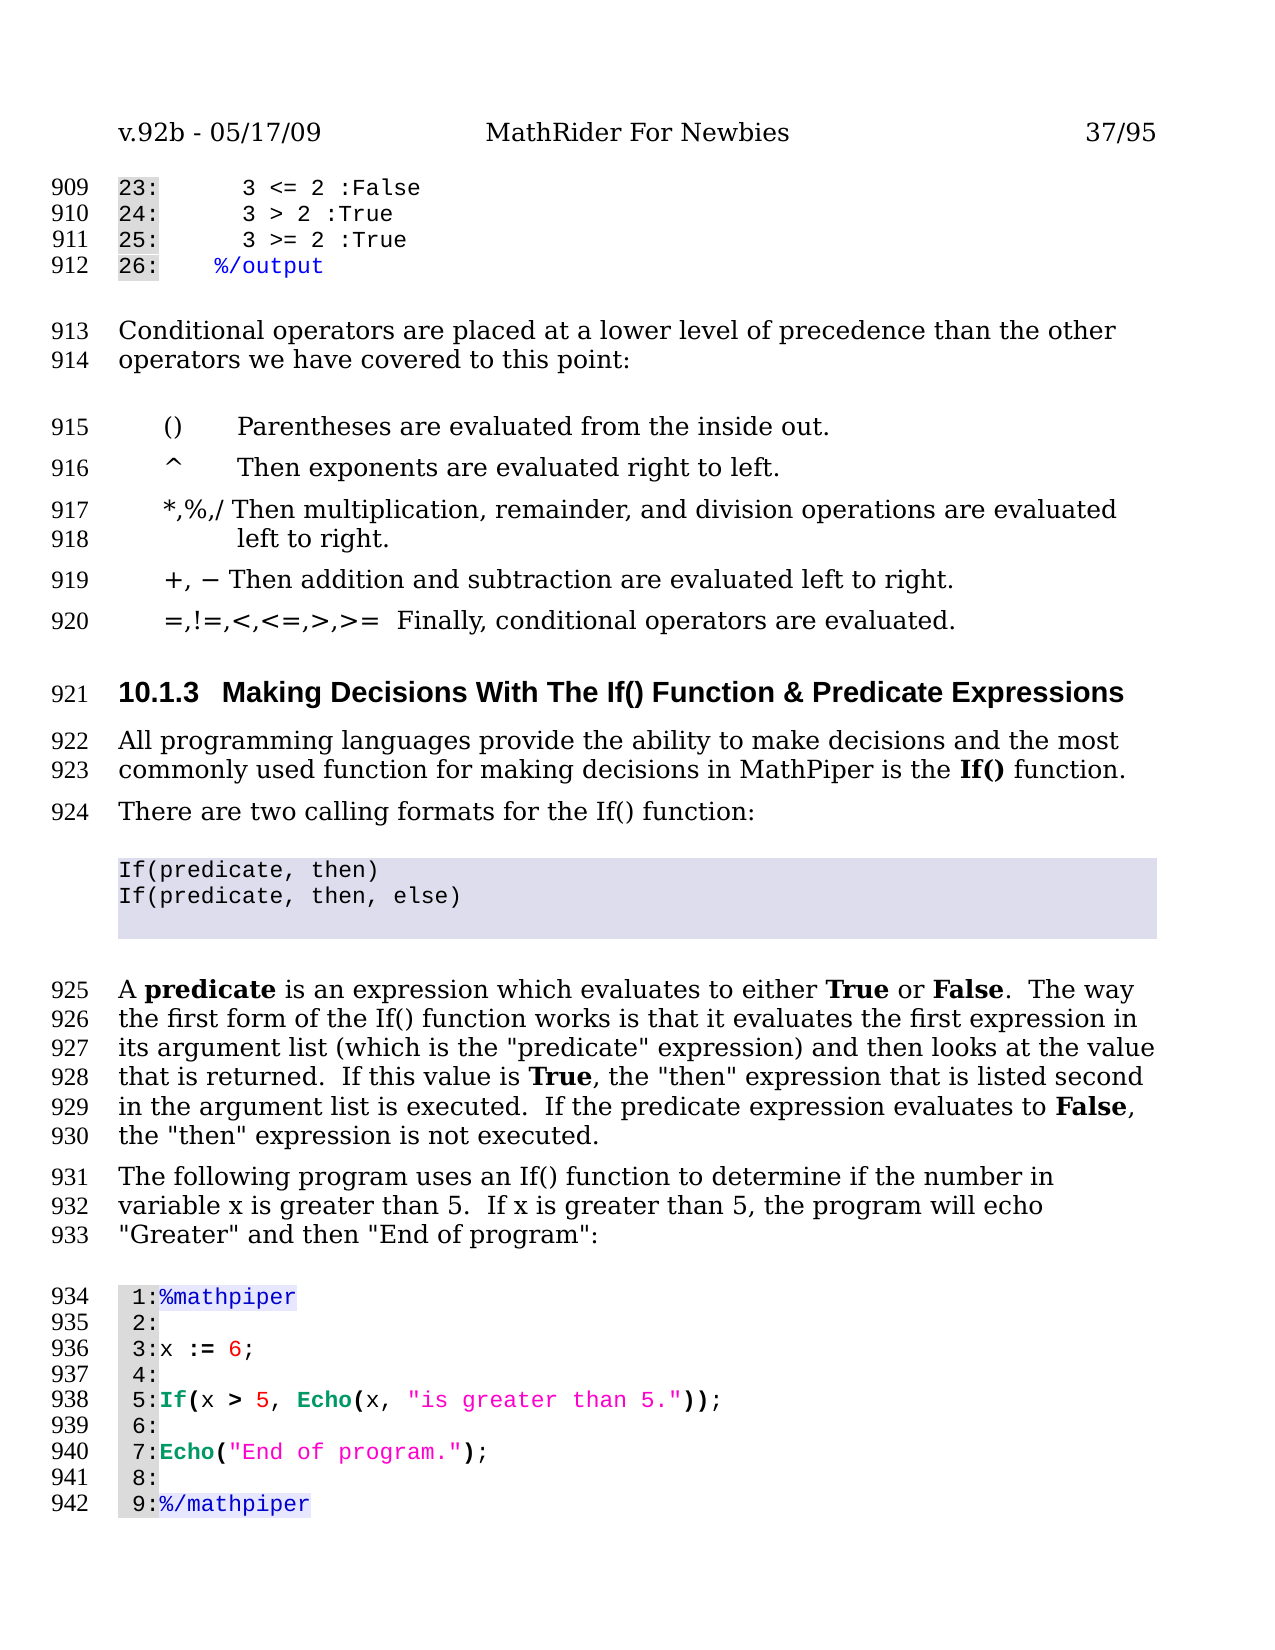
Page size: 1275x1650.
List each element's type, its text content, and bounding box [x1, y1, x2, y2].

text 26: %/output [118, 254, 1157, 281]
text *,%,/ Then multiplication, remainder, and division operations are evaluated left to right. [163, 495, 1157, 553]
text 8: [118, 1467, 1157, 1493]
text 4: [118, 1363, 1157, 1389]
text 25: 3 >= 2 :True [118, 229, 1157, 254]
text ^ Then exponents are evaluated right to left. [163, 454, 1157, 483]
text The following program uses an If() function to determine if the number in variable x is greater than 5. If x is greater than 5, the program will echo "Greater" and then "End of program": [118, 1162, 1157, 1250]
text 1:%mathpiper [118, 1285, 1157, 1311]
text 3:x := 6; [118, 1337, 1157, 1363]
subtitle Making Decisions With The If() Function & Predicate Expressions [118, 675, 1157, 708]
text =,!=,<,<=,>,>= Finally, conditional operators are evaluated. [163, 607, 1157, 636]
text +, − Then addition and subtraction are evaluated left to right. [163, 565, 1157, 594]
text 6: [118, 1415, 1157, 1441]
text 7:Echo("End of program."); [118, 1441, 1157, 1467]
text 24: 3 > 2 :True [118, 203, 1157, 229]
table_header If(predicate, then) If(predicate, then, else) [118, 858, 1157, 939]
text 2: [118, 1311, 1157, 1337]
text All programming languages provide the ability to make decisions and the most commonly used function for making decisions in MathPiper is the If() function. [118, 726, 1157, 785]
text A predicate is an expression which evaluates to either True or False. The way the first form of the If() function works is that it evaluates the first expression in its argument list (which is the "predicate" expression) and then looks at the value that is returned. If this value is True, the "then" expression that is listed second in the argument list is executed. If the predicate expression evaluates to False, the "then" expression is not executed. [118, 975, 1157, 1150]
text 5:If(x > 5, Echo(x, "is greater than 5.")); [118, 1389, 1157, 1415]
text There are two calling formats for the If() function: [118, 797, 1157, 826]
text 9:%/mathpiper [118, 1493, 1157, 1518]
text () Parentheses are evaluated from the inside out. [163, 412, 1157, 442]
text Conditional operators are placed at a lower level of precedence than the other operators we have covered to this point: [118, 316, 1157, 374]
text 23: 3 <= 2 :False [118, 177, 1157, 203]
